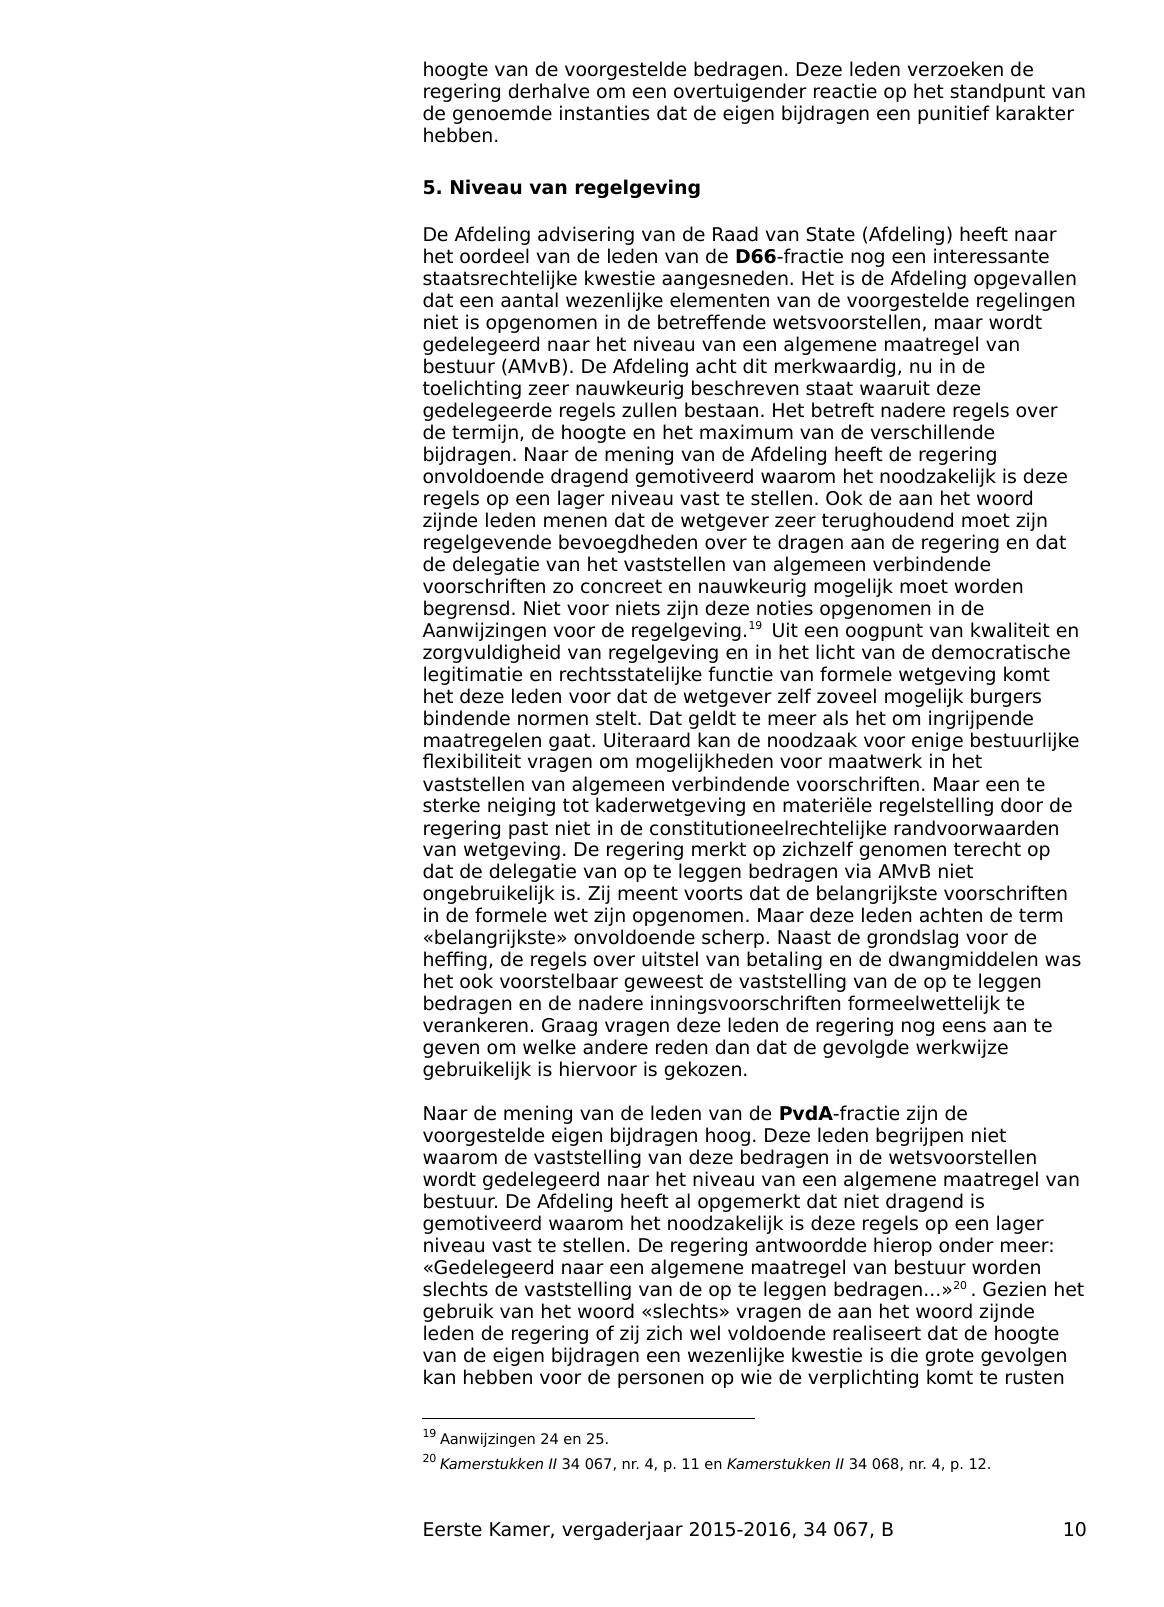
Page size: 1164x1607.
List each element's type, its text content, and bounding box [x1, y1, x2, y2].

text Aanwijzingen 24 en 25. [422, 1427, 1087, 1449]
subtitle 5. Niveau van regelgeving [422, 177, 1087, 199]
text De Afdeling advisering van de Raad van State (Afdeling) heeft naar het oordeel van de leden van de D66-fractie nog een interessante staatsrechtelijke kwestie aangesneden. Het is de Afdeling opgevallen dat een aantal wezenlijke elementen van de voorgestelde regelingen niet is opgenomen in de betreffende wetsvoorstellen, maar wordt gedelegeerd naar het niveau van een algemene maatregel van bestuur (AMvB). De Afdeling acht dit merkwaardig, nu in de toelichting zeer nauwkeurig beschreven staat waaruit deze gedelegeerde regels zullen bestaan. Het betreft nadere regels over de termijn, de hoogte en het maximum van de verschillende bijdragen. Naar de mening van de Afdeling heeft de regering onvoldoende dragend gemotiveerd waarom het noodzakelijk is deze regels op een lager niveau vast te stellen. Ook de aan het woord zijnde leden menen dat de wetgever zeer terughoudend moet zijn regelgevende bevoegdheden over te dragen aan de regering en dat de delegatie van het vaststellen van algemeen verbindende voorschriften zo concreet en nauwkeurig mogelijk moet worden begrensd. Niet voor niets zijn deze noties opgenomen in de Aanwijzingen voor de regelgeving. Uit een oogpunt van kwaliteit en zorgvuldigheid van regelgeving en in het licht van de democratische legitimatie en rechtsstatelijke functie van formele wetgeving komt het deze leden voor dat de wetgever zelf zoveel mogelijk burgers bindende normen stelt. Dat geldt te meer als het om ingrijpende maatregelen gaat. Uiteraard kan de noodzaak voor enige bestuurlijke flexibiliteit vragen om mogelijkheden voor maatwerk in het vaststellen van algemeen verbindende voorschriften. Maar een te sterke neiging tot kaderwetgeving en materiële regelstelling door de regering past niet in de constitutioneelrechtelijke randvoorwaarden van wetgeving. De regering merkt op zichzelf genomen terecht op dat de delegatie van op te leggen bedragen via AMvB niet ongebruikelijk is. Zij meent voorts dat de belangrijkste voorschriften in de formele wet zijn opgenomen. Maar deze leden achten de term «belangrijkste» onvoldoende scherp. Naast de grondslag voor de heffing, de regels over uitstel van betaling en de dwangmiddelen was het ook voorstelbaar geweest de vaststelling van de op te leggen bedragen en de nadere inningsvoorschriften formeelwettelijk te verankeren. Graag vragen deze leden de regering nog eens aan te geven om welke andere reden dan dat de gevolgde werkwijze gebruikelijk is hiervoor is gekozen. [422, 224, 1087, 1081]
text Kamerstukken II 34 067, nr. 4, p. 11 en Kamerstukken II 34 068, nr. 4, p. 12. [422, 1452, 1087, 1474]
text hoogte van de voorgestelde bedragen. Deze leden verzoeken de regering derhalve om een overtuigender reactie op het standpunt van de genoemde instanties dat de eigen bijdragen een punitief karakter hebben. [422, 59, 1087, 147]
text Naar de mening van de leden van de PvdA-fractie zijn de voorgestelde eigen bijdragen hoog. Deze leden begrijpen niet waarom de vaststelling van deze bedragen in de wetsvoorstellen wordt gedelegeerd naar het niveau van een algemene maatregel van bestuur. De Afdeling heeft al opgemerkt dat niet dragend is gemotiveerd waarom het noodzakelijk is deze regels op een lager niveau vast te stellen. De regering antwoordde hierop onder meer: «Gedelegeerd naar een algemene maatregel van bestuur worden slechts de vaststelling van de op te leggen bedragen...». Gezien het gebruik van het woord «slechts» vragen de aan het woord zijnde leden de regering of zij zich wel voldoende realiseert dat de hoogte van de eigen bijdragen een wezenlijke kwestie is die grote gevolgen kan hebben voor de personen op wie de verplichting komt te rusten [422, 1103, 1087, 1389]
